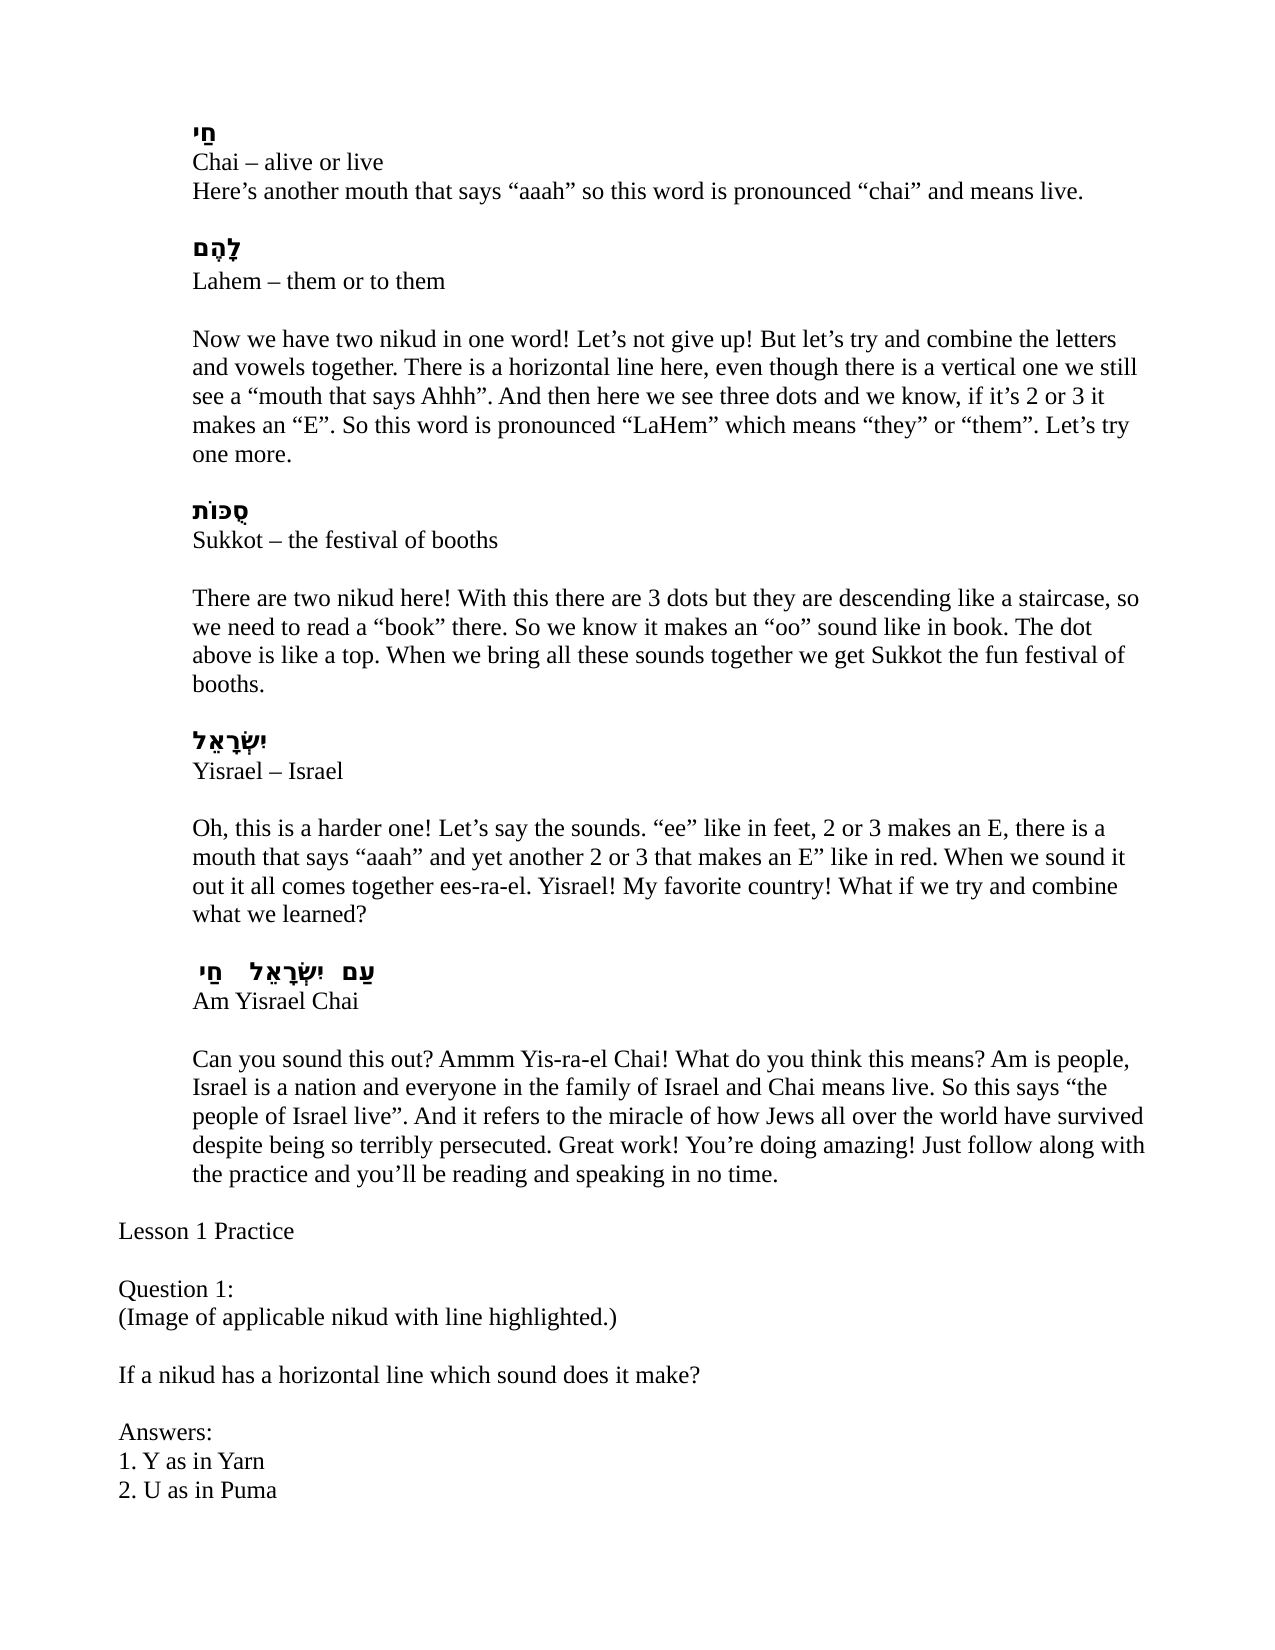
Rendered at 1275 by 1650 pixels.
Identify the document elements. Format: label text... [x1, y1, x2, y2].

text If a nikud has a horizontal line which sound does it make? [118, 1360, 1157, 1389]
text 1. Y as in Yarn [118, 1446, 1157, 1475]
text (Image of applicable nikud with line highlighted.) [118, 1302, 1157, 1331]
text Here’s another mouth that says “aaah” so this word is pronounced “chai” and means live. [192, 176, 1157, 205]
text Can you sound this out? Ammm Yis-ra-el Chai! What do you think this means? Am is people, Israel is a nation and everyone in the family of Israel and Chai means live. So this says “the people of Israel live”. And it refers to the miracle of how Jews all over the world have survived despite being so terribly persecuted. Great work! You’re doing amazing! Just follow along with the practice and you’ll be reading and speaking in no time. [192, 1044, 1157, 1187]
text חַי [192, 118, 1157, 147]
text Answers: [118, 1417, 1157, 1446]
text Question 1: [118, 1274, 1157, 1302]
text סֻכּוֹת [192, 496, 1157, 525]
text Now we have two nikud in one word! Let’s not give up! But let’s try and combine the letters and vowels together. There is a horizontal line here, even though there is a vertical one we still see a “mouth that says Ahhh”. And then here we see three dots and we know, if it’s 2 or 3 it makes an “E”. So this word is pronounced “LaHem” which means “they” or “them”. Let’s try one more. [192, 324, 1157, 467]
text Chai – alive or live [192, 147, 1157, 176]
text Oh, this is a harder one! Let’s say the sounds. “ee” like in feet, 2 or 3 makes an E, there is a mouth that says “aaah” and yet another 2 or 3 that makes an E” like in red. When we sound it out it all comes together ees-ra-el. Yisrael! My favorite country! What if we try and combine what we learned? [192, 813, 1157, 928]
text Am Yisrael Chai [192, 986, 1157, 1015]
text 2. U as in Puma [118, 1475, 1157, 1504]
text יִשְׂרָאֵל [192, 727, 1157, 756]
text עַם יִשְׂרָאֵל חַי [192, 957, 1157, 986]
text Sukkot – the festival of booths [192, 525, 1157, 554]
text לָהֶם [192, 233, 1157, 266]
text Lesson 1 Practice [118, 1216, 1157, 1245]
text Lahem – them or to them [192, 266, 1157, 295]
text Yisrael – Israel [192, 756, 1157, 784]
text There are two nikud here! With this there are 3 dots but they are descending like a staircase, so we need to read a “book” there. So we know it makes an “oo” sound like in book. The dot above is like a top. When we bring all these sounds together we get Sukkot the fun festival of booths. [192, 583, 1157, 698]
